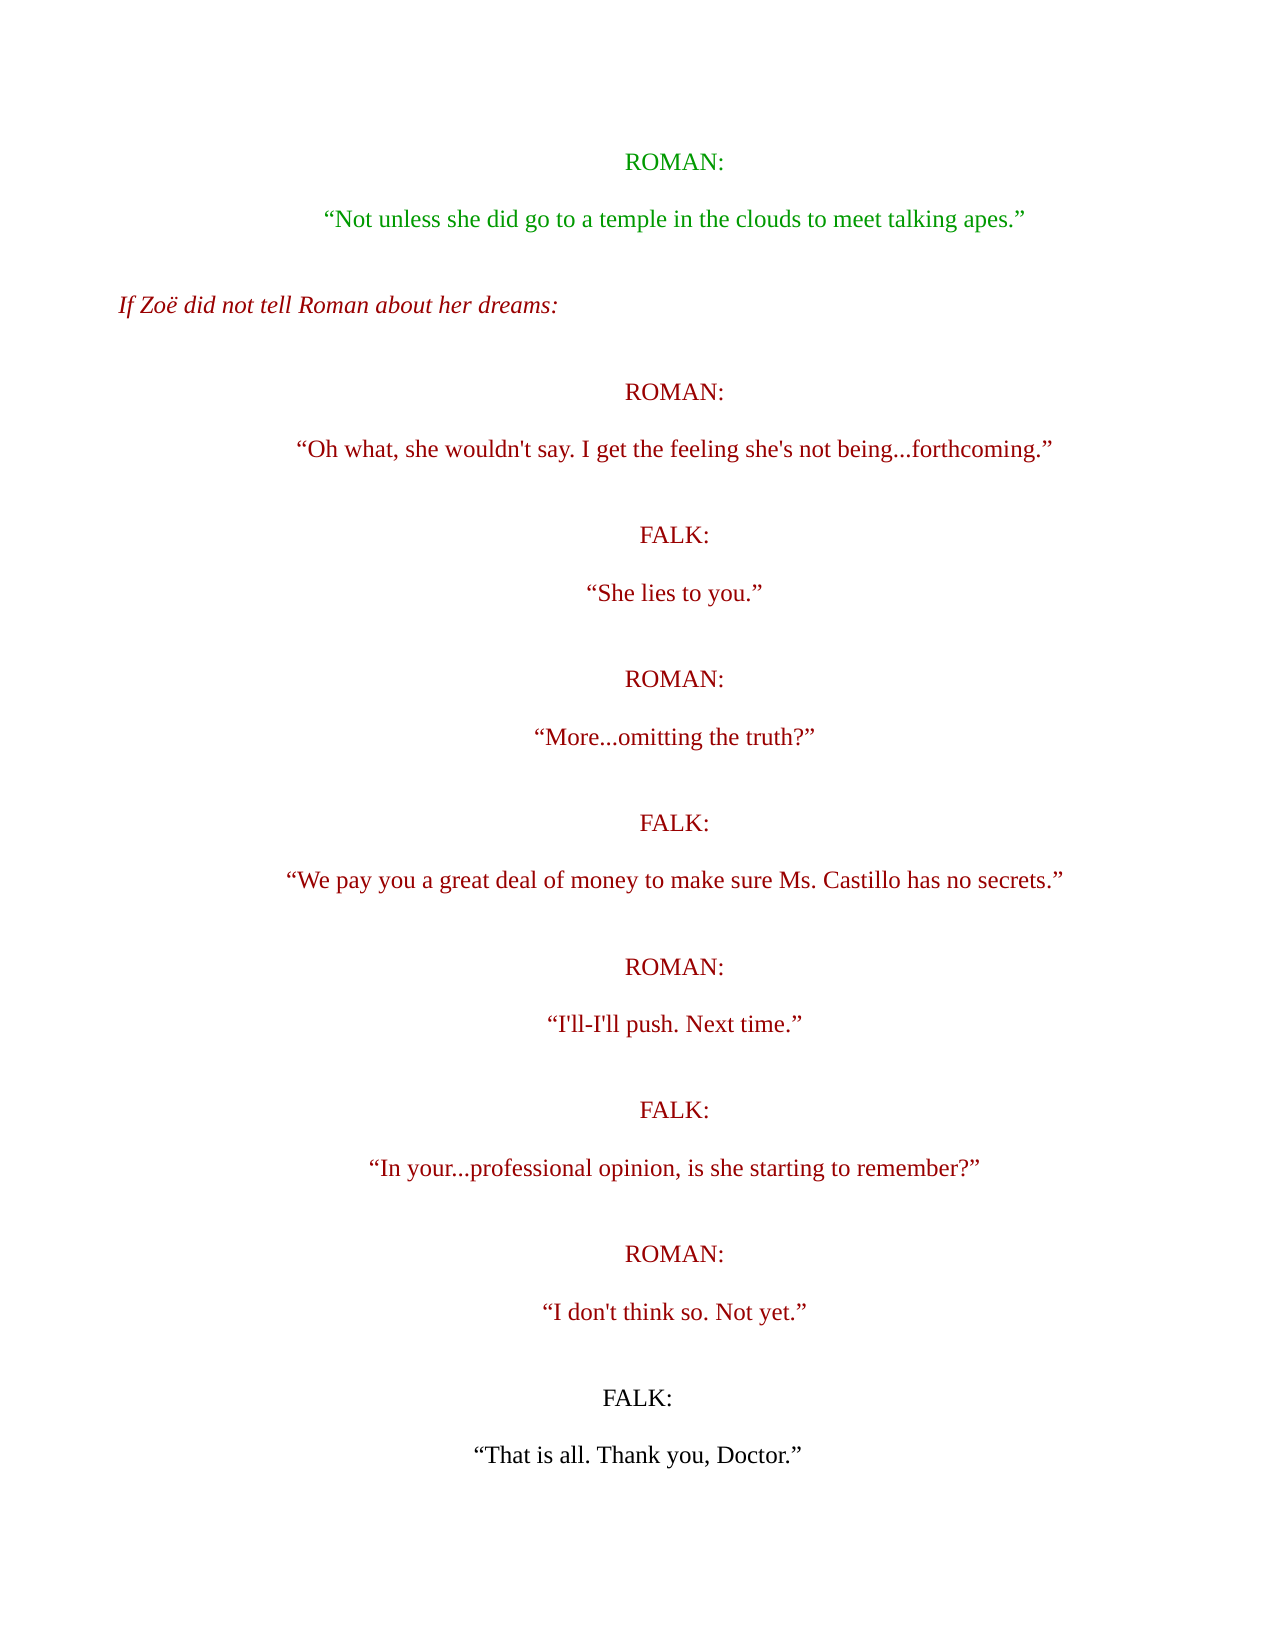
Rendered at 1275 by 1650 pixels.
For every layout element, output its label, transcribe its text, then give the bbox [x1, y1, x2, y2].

text “Not unless she did go to a temple in the clouds to meet talking apes.” [118, 204, 1157, 233]
text “She lies to you.” [118, 578, 1157, 607]
text If Zoë did not tell Roman about her dreams: [118, 291, 1157, 319]
text ROMAN: [118, 952, 1157, 981]
text “I don't think so. Not yet.” [118, 1297, 1157, 1326]
text ROMAN: [118, 664, 1157, 693]
text “Oh what, she wouldn't say. I get the feeling she's not being...forthcoming.” [118, 434, 1157, 463]
text FALK: [118, 1383, 1157, 1412]
text FALK: [118, 1096, 1157, 1153]
text ROMAN: [118, 377, 1157, 406]
text “More...omitting the truth?” [118, 722, 1157, 751]
text ROMAN: [118, 1239, 1157, 1268]
text “In your...professional opinion, is she starting to remember?” [118, 1153, 1157, 1182]
text “We pay you a great deal of money to make sure Ms. Castillo has no secrets.” [118, 866, 1157, 894]
text “I'll-I'll push. Next time.” [118, 1009, 1157, 1038]
text “That is all. Thank you, Doctor.” [118, 1441, 1157, 1469]
text FALK: [118, 808, 1157, 837]
text FALK: [118, 521, 1157, 549]
text ROMAN: [118, 147, 1157, 176]
